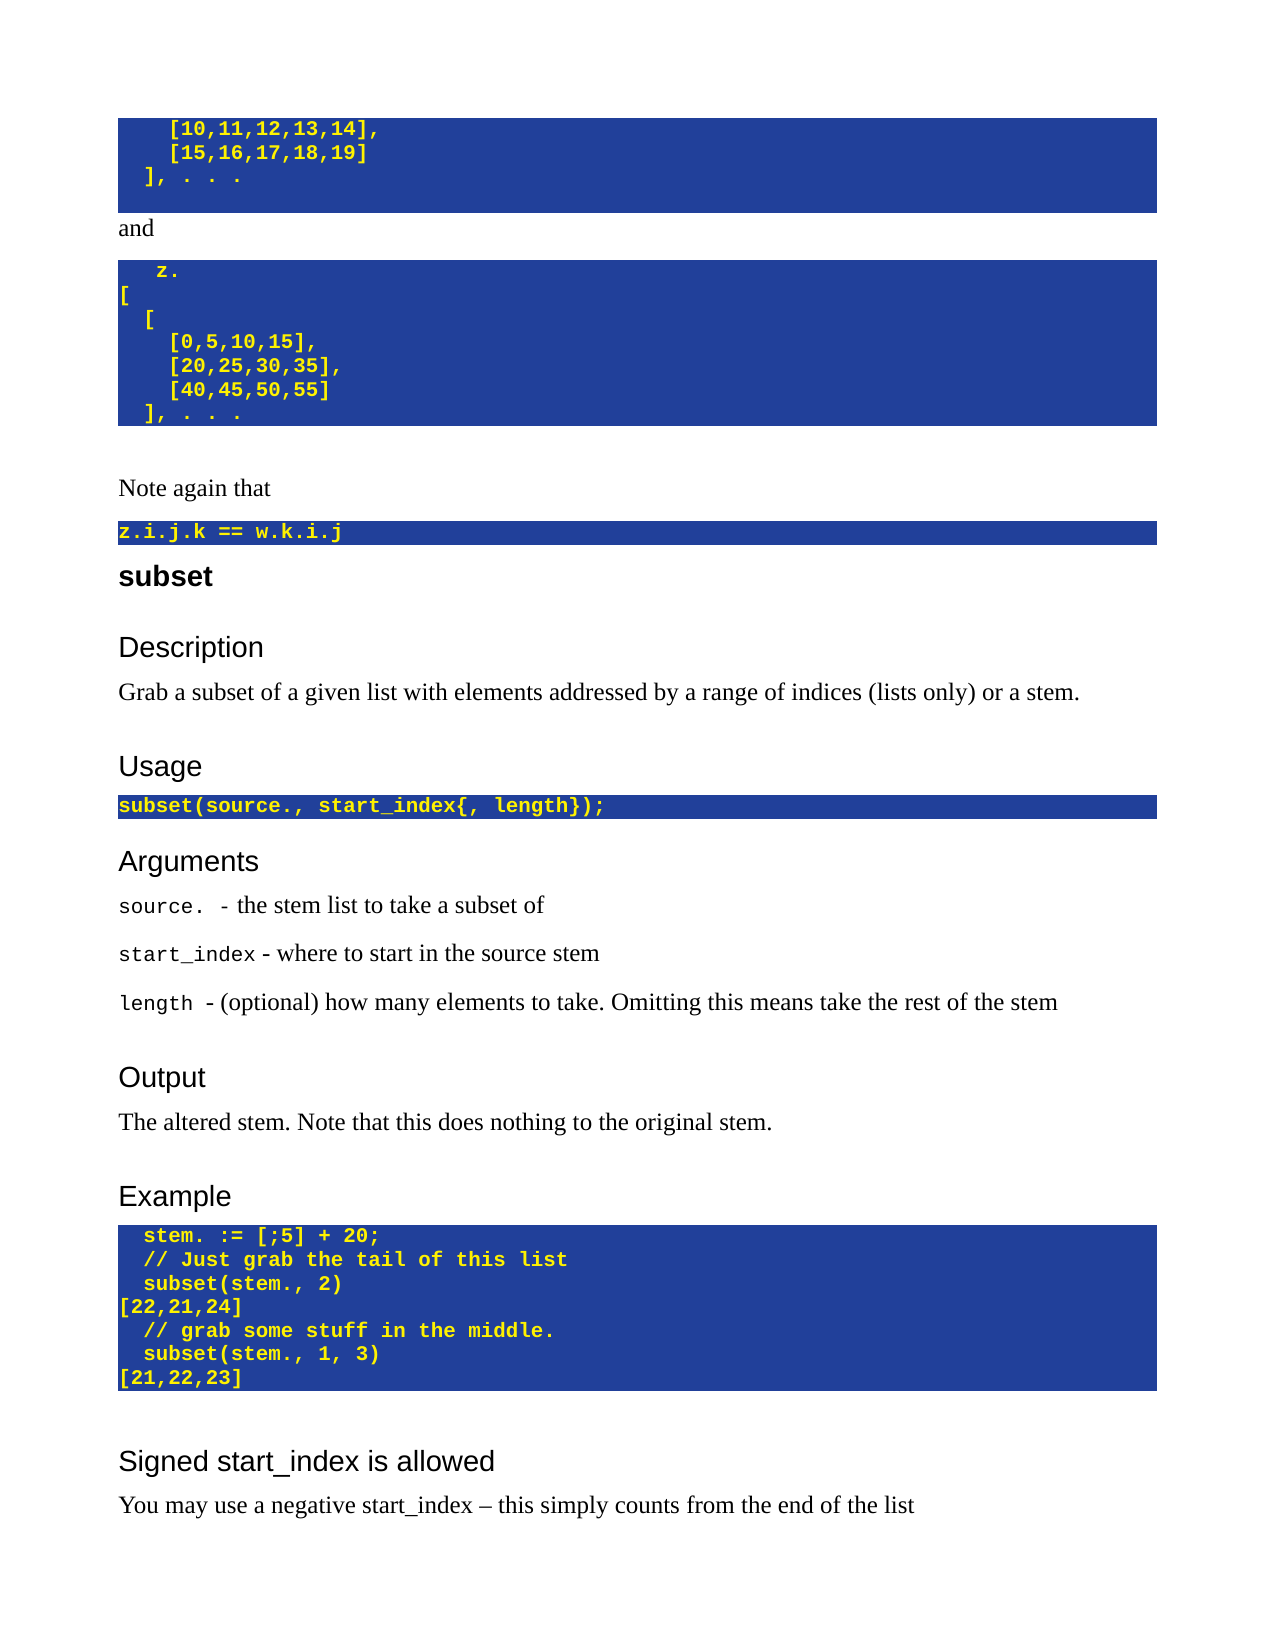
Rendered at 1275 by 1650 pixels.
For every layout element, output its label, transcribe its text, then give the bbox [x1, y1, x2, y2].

text subset(stem., 1, 3) [118, 1343, 1157, 1367]
text [ [118, 284, 1157, 308]
subtitle Arguments [118, 844, 1157, 877]
text and [118, 213, 1157, 241]
text You may use a negative start_index – this simply counts from the end of the list [118, 1491, 1157, 1519]
subtitle Output [118, 1061, 1157, 1094]
text [22,21,24] [118, 1296, 1157, 1320]
text [10,11,12,13,14], [118, 118, 1157, 142]
text [0,5,10,15], [118, 331, 1157, 355]
text ], . . . [118, 402, 1157, 426]
text length - (optional) how many elements to take. Omitting this means take the rest of the stem [118, 987, 1157, 1017]
text [ [118, 308, 1157, 331]
text The altered stem. Note that this does nothing to the original stem. [118, 1107, 1157, 1135]
text source. - the stem list to take a subset of [118, 890, 1157, 919]
subtitle Description [118, 631, 1157, 664]
text start_index - where to start in the source stem [118, 938, 1157, 968]
text [15,16,17,18,19] [118, 142, 1157, 165]
text // Just grab the tail of this list [118, 1249, 1157, 1272]
subtitle Usage [118, 749, 1157, 783]
text Note again that [118, 473, 1157, 502]
text [40,45,50,55] [118, 378, 1157, 402]
text [21,22,23] [118, 1367, 1157, 1391]
text // grab some stuff in the middle. [118, 1320, 1157, 1343]
text Grab a subset of a given list with elements addressed by a range of indices (lists only) or a stem. [118, 677, 1157, 705]
text ], . . . [118, 165, 1157, 189]
subtitle Example [118, 1179, 1157, 1213]
text subset(source., start_index{, length}); [118, 795, 1157, 819]
subtitle subset [118, 559, 1157, 593]
text z.i.j.k == w.k.i.j [118, 521, 1157, 545]
text [20,25,30,35], [118, 355, 1157, 378]
text subset(stem., 2) [118, 1272, 1157, 1296]
subtitle Signed start_index is allowed [118, 1444, 1157, 1478]
text z. [118, 260, 1157, 284]
text stem. := [;5] + 20; [118, 1225, 1157, 1249]
